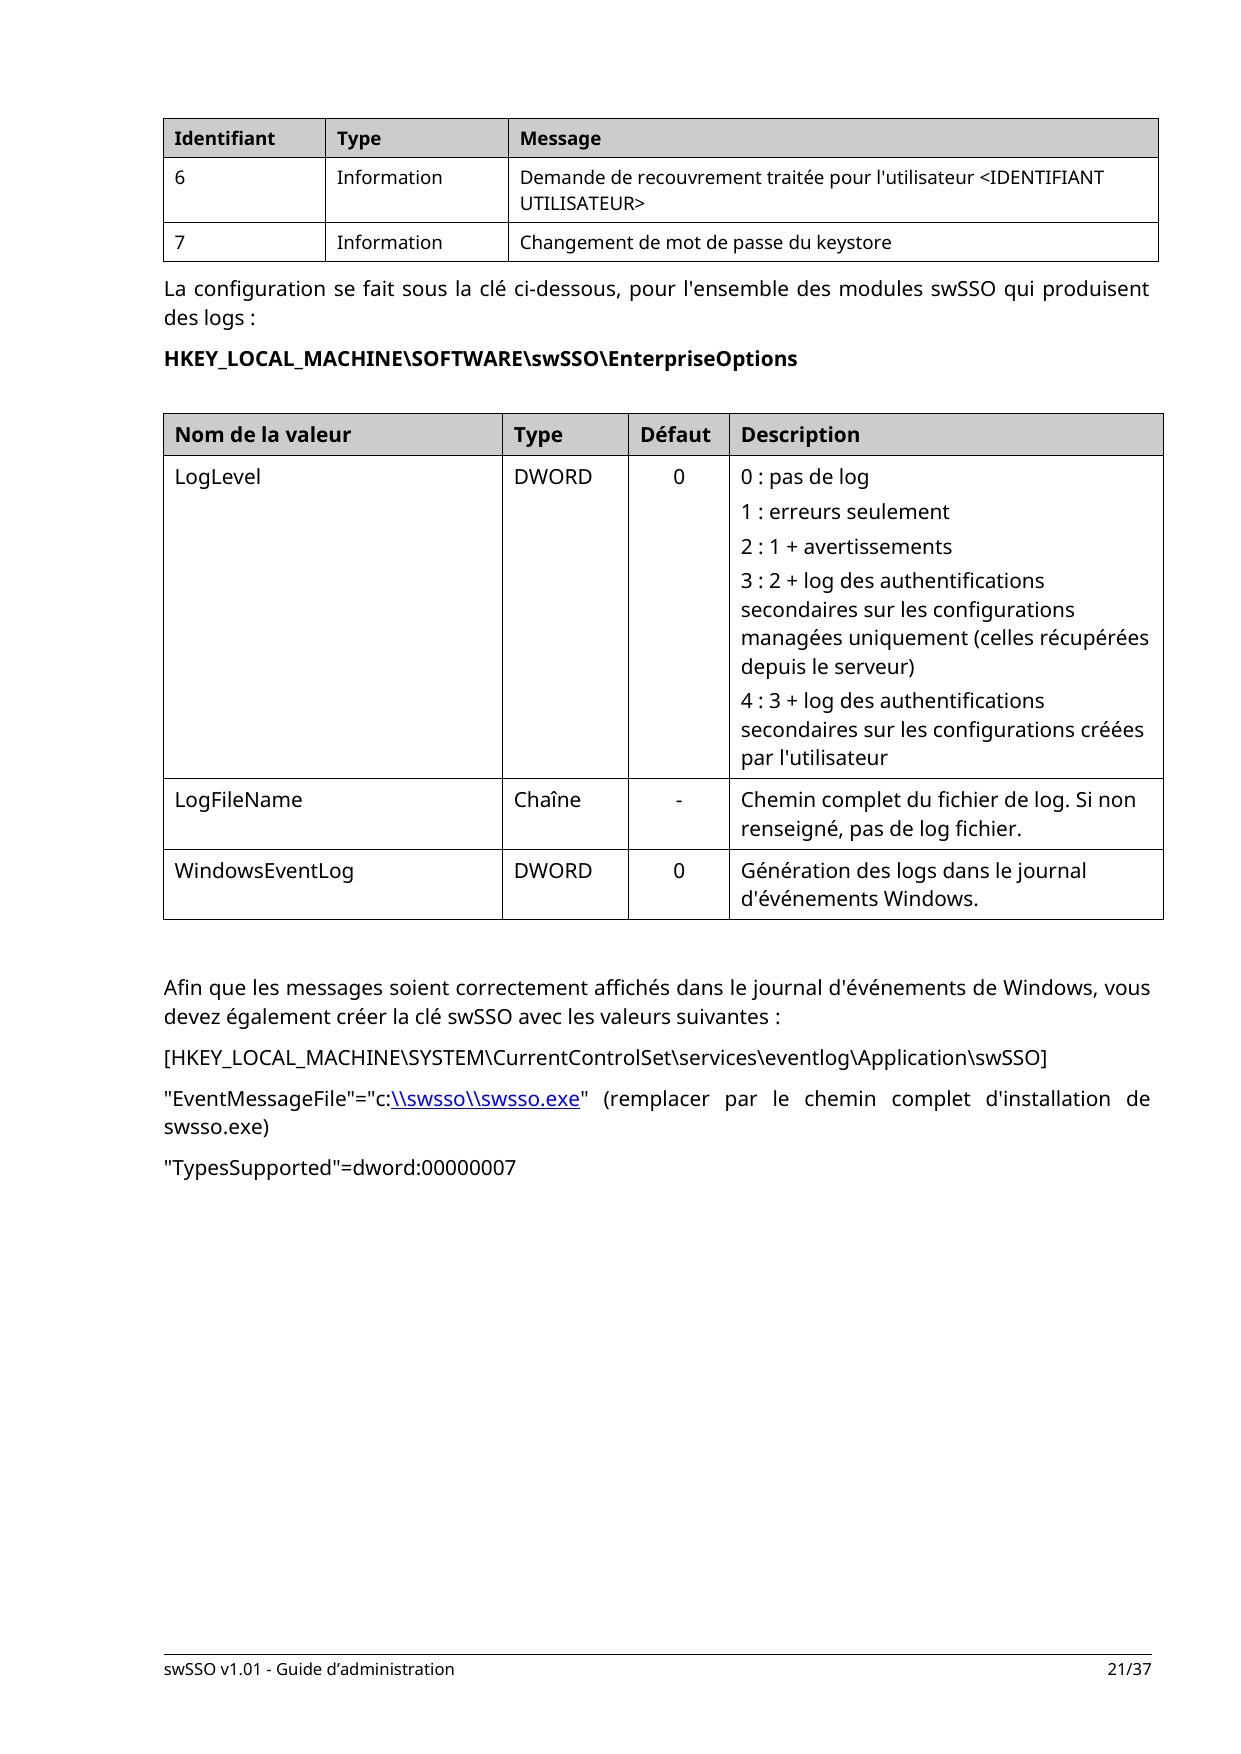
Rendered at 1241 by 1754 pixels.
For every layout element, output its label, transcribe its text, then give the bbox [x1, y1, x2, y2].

table_header Défaut [629, 414, 729, 455]
table_cell Demande de recouvrement traitée pour l'utilisateur <IDENTIFIANT UTILISATEUR> [509, 158, 1158, 222]
table_cell Information [326, 158, 508, 222]
text [HKEY_LOCAL_MACHINE\SYSTEM\CurrentControlSet\services\eventlog\Application\swSSO] [164, 1043, 1152, 1071]
table_header Type [503, 414, 628, 455]
table_header Type [326, 119, 508, 157]
table_cell 0 [629, 850, 729, 919]
table_header Description [730, 414, 1163, 455]
table_cell LogFileName [164, 779, 502, 848]
table_cell DWORD [503, 850, 628, 919]
table_cell DWORD [503, 456, 628, 778]
text "TypesSupported"=dword:00000007 [164, 1153, 1152, 1181]
text La configuration se fait sous la clé ci-dessous, pour l'ensemble des modules swSSO qui produisent des logs : [164, 274, 1152, 331]
table_cell - [629, 779, 729, 848]
table_cell 6 [164, 158, 325, 222]
text HKEY_LOCAL_MACHINE\SOFTWARE\swSSO\EnterpriseOptions [164, 344, 1152, 372]
table_cell 7 [164, 223, 325, 261]
text Afin que les messages soient correctement affichés dans le journal d'événements de Windows, vous devez également créer la clé swSSO avec les valeurs suivantes : [164, 973, 1152, 1030]
table_cell LogLevel [164, 456, 502, 778]
table_cell Changement de mot de passe du keystore [509, 223, 1158, 261]
table_cell Information [326, 223, 508, 261]
table_cell 0 [629, 456, 729, 778]
table_header Identifiant [164, 119, 325, 157]
table_cell Chemin complet du fichier de log. Si non renseigné, pas de log fichier. [730, 779, 1163, 848]
table_header Nom de la valeur [164, 414, 502, 455]
table_cell Génération des logs dans le journal d'événements Windows. [730, 850, 1163, 919]
text "EventMessageFile"="c:\\swsso\\swsso.exe" (remplacer par le chemin complet d'installation de swsso.exe) [164, 1084, 1152, 1141]
table_cell WindowsEventLog [164, 850, 502, 919]
table_header Message [509, 119, 1158, 157]
table_cell Chaîne [503, 779, 628, 848]
table_cell 0 : pas de log 1 : erreurs seulement 2 : 1 + avertissements 3 : 2 + log des authentifications secondaires sur les configurations managées uniquement (celles récupérées depuis le serveur) 4 : 3 + log des authentifications secondaires sur les configurations créées par l'utilisateur [730, 456, 1163, 778]
